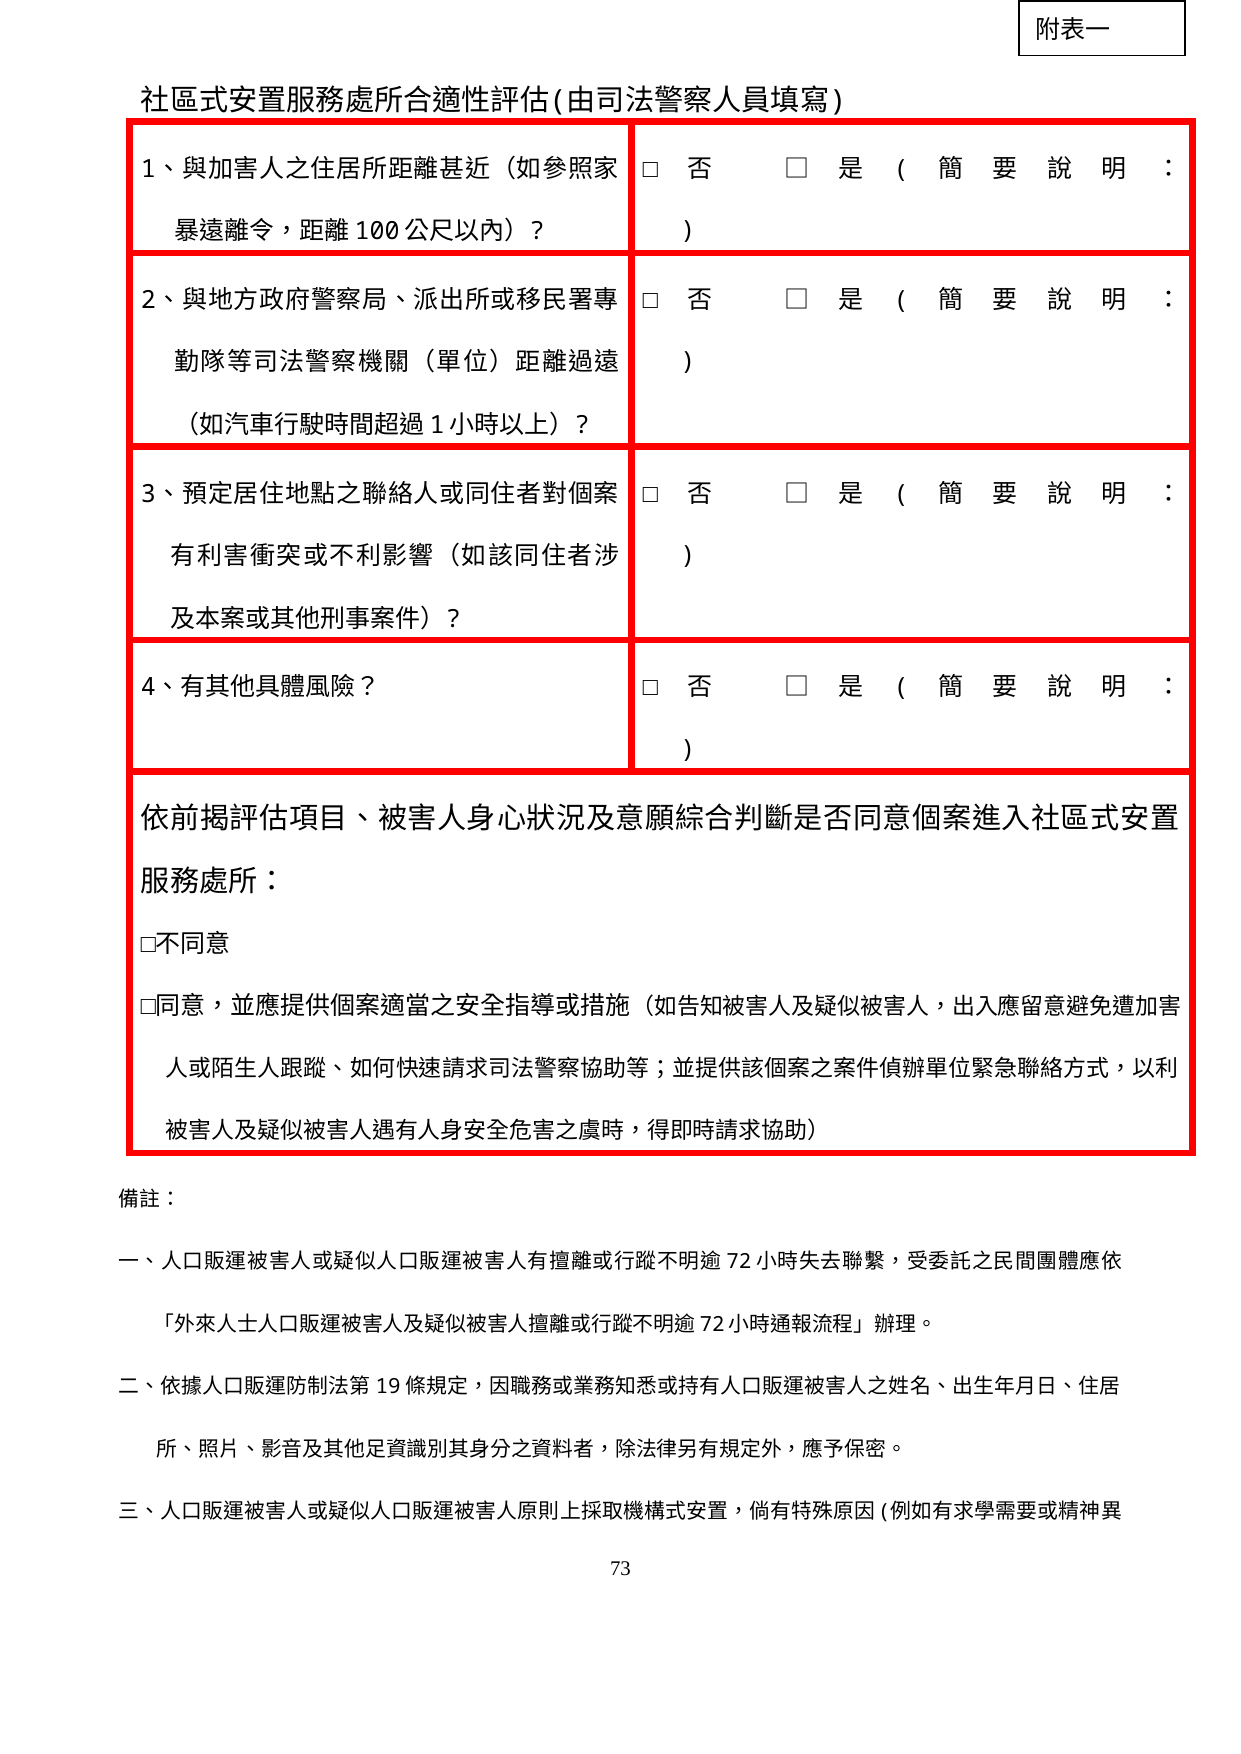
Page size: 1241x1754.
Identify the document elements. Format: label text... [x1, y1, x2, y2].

table_header 社區式安置服務處所合適性評估(由司法警察人員填寫) [129, 56, 1192, 118]
table_cell 4、有其他具體風險？ [133, 643, 628, 768]
table_cell □否 □是(簡要說明： ) [635, 125, 1189, 249]
text 附表一 [1035, 9, 1169, 45]
table_cell 1、與加害人之住居所距離甚近（如參照家暴遠離令，距離100公尺以內）? [133, 125, 628, 249]
table_cell □否 □是(簡要說明： ) [635, 256, 1189, 443]
table_cell 依前揭評估項目、被害人身心狀況及意願綜合判斷是否同意個案進入社區式安置服務處所： □不同意 □同意，並應提供個案適當之安全指導或措施（如告知被害人及疑似被害人，出入應留意避免遭加害人或陌生人跟蹤、如何快速請求司法警察協助等；並提供該個案之案件偵辦單位緊急聯絡方式，以利被害人及疑似被害人遇有人身安全危害之虞時，得即時請求協助） [133, 775, 1189, 1149]
text 一、人口販運被害人或疑似人口販運被害人有擅離或行蹤不明逾72小時失去聯繫，受委託之民間團體應依「外來人士人口販運被害人及疑似被害人擅離或行蹤不明逾72小時通報流程」辦理。 [118, 1218, 1122, 1343]
table_cell 3、預定居住地點之聯絡人或同住者對個案有利害衝突或不利影響（如該同住者涉及本案或其他刑事案件）? [133, 450, 628, 637]
text 備註： [118, 1156, 1122, 1218]
text [1020, 2, 1184, 55]
text 三、人口販運被害人或疑似人口販運被害人原則上採取機構式安置，倘有特殊原因(例如有求學需要或精神異 [118, 1468, 1122, 1531]
table_cell 2、與地方政府警察局、派出所或移民署專勤隊等司法警察機關（單位）距離過遠（如汽車行駛時間超過1小時以上）? [133, 256, 628, 443]
table_cell □否 □是(簡要說明： ) [635, 450, 1189, 637]
table_cell □否 □是(簡要說明： ) [635, 643, 1189, 768]
text 二、依據人口販運防制法第19條規定，因職務或業務知悉或持有人口販運被害人之姓名、出生年月日、住居所、照片、影音及其他足資識別其身分之資料者，除法律另有規定外，應予保密。 [118, 1343, 1122, 1468]
